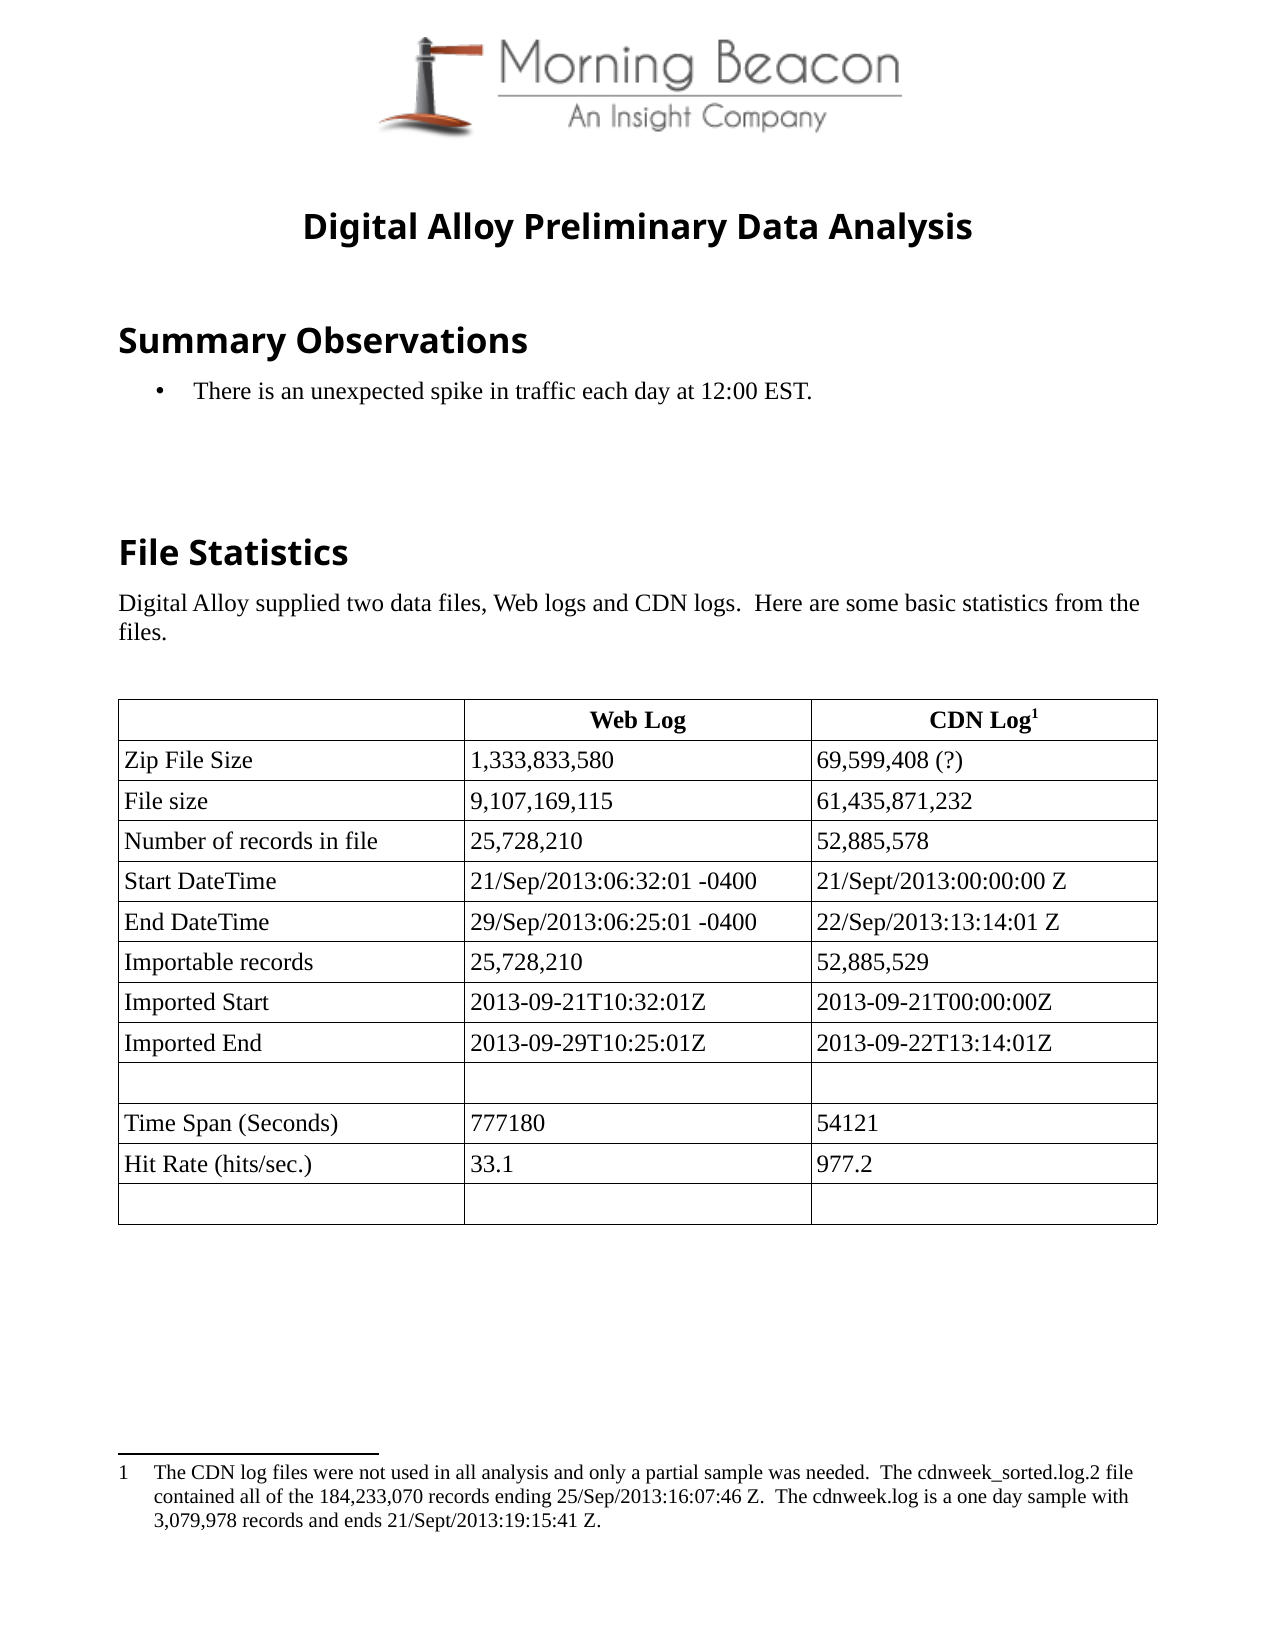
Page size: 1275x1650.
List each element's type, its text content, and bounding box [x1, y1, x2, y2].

table_cell 69,599,408 (?) [812, 741, 1157, 780]
table_cell Number of records in file [119, 821, 464, 861]
table_header Web Log [465, 700, 811, 740]
table_cell 2013-09-21T00:00:00Z [812, 983, 1157, 1022]
table_cell 25,728,210 [465, 942, 811, 982]
table_cell 29/Sep/2013:06:25:01 -0400 [465, 902, 811, 941]
table_cell 2013-09-22T13:14:01Z [812, 1023, 1157, 1062]
table_cell 22/Sep/2013:13:14:01 Z [812, 902, 1157, 941]
table_cell 33.1 [465, 1144, 811, 1183]
table_cell [465, 1063, 811, 1102]
text Digital Alloy supplied two data files, Web logs and CDN logs. Here are some basic statistics from the files. [118, 588, 1157, 646]
table_cell 54121 [812, 1104, 1157, 1143]
table_cell [465, 1184, 811, 1223]
table_cell Time Span (Seconds) [119, 1104, 464, 1143]
table_cell 2013-09-21T10:32:01Z [465, 983, 811, 1022]
table_cell 977.2 [812, 1144, 1157, 1183]
table_cell File size [119, 781, 464, 820]
table_cell 21/Sep/2013:06:32:01 -0400 [465, 862, 811, 901]
table_cell [119, 1063, 464, 1102]
table_cell 21/Sept/2013:00:00:00 Z [812, 862, 1157, 901]
table_cell Hit Rate (hits/sec.) [119, 1144, 464, 1183]
table_cell End DateTime [119, 902, 464, 941]
table_cell Zip File Size [119, 741, 464, 780]
table_cell Importable records [119, 942, 464, 982]
table_cell Start DateTime [119, 862, 464, 901]
table_cell Imported End [119, 1023, 464, 1062]
list There is an unexpected spike in traffic each day at 12:00 EST. [156, 376, 1157, 405]
table_cell 52,885,578 [812, 821, 1157, 861]
table_cell 25,728,210 [465, 821, 811, 861]
subtitle File Statistics [118, 528, 1157, 576]
table_cell 2013-09-29T10:25:01Z [465, 1023, 811, 1062]
table_header CDN Log [812, 700, 1157, 740]
table_cell 9,107,169,115 [465, 781, 811, 820]
table_header [119, 700, 464, 740]
picture [373, 37, 902, 141]
table_cell 61,435,871,232 [812, 781, 1157, 820]
table_cell 1,333,833,580 [465, 741, 811, 780]
table_cell 777180 [465, 1104, 811, 1143]
subtitle Digital Alloy Preliminary Data Analysis [118, 202, 1157, 250]
table_cell 52,885,529 [812, 942, 1157, 982]
table_cell Imported Start [119, 983, 464, 1022]
table_cell [812, 1063, 1157, 1102]
table_cell [812, 1184, 1157, 1223]
subtitle Summary Observations [118, 316, 1157, 364]
table_cell [119, 1184, 464, 1223]
